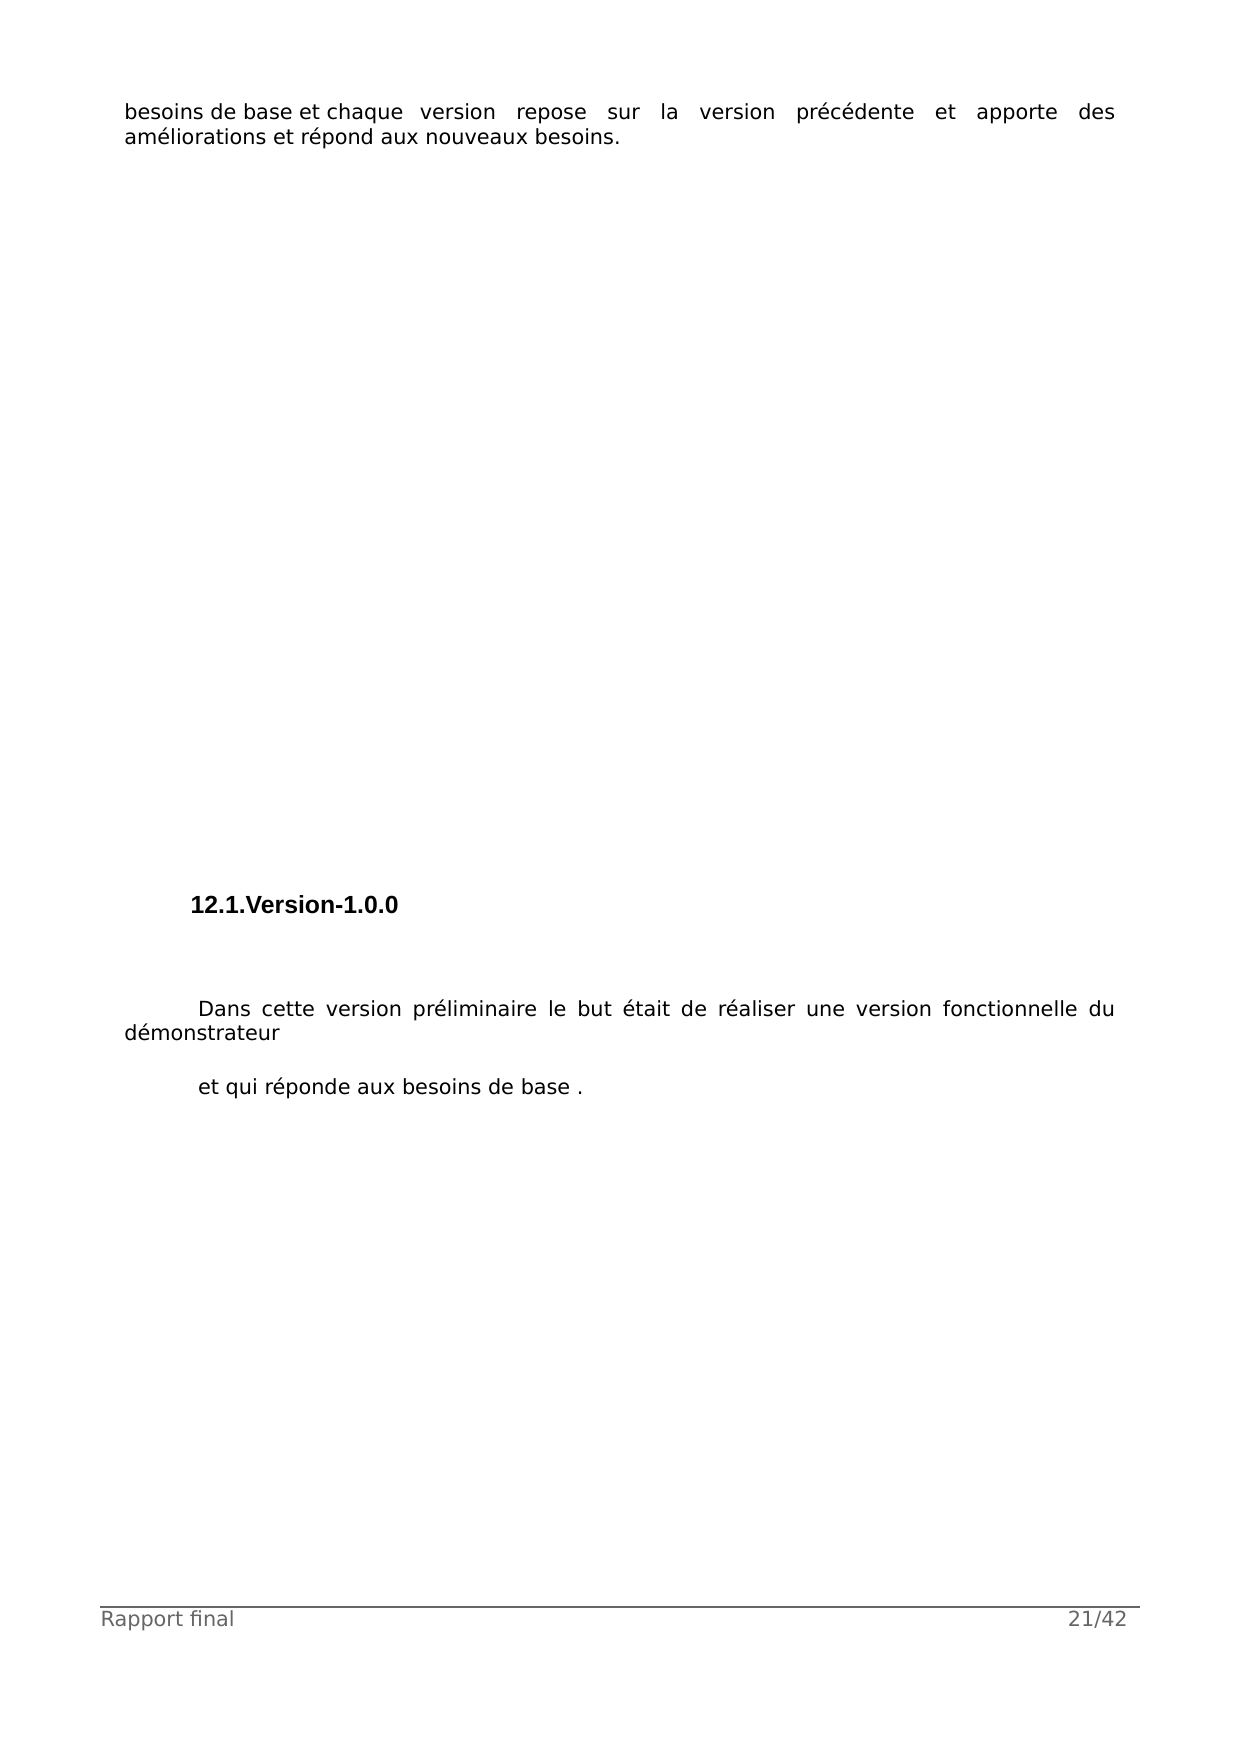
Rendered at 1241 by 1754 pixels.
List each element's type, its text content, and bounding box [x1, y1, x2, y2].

text et qui réponde aux besoins de base . [124, 1075, 1116, 1099]
text besoins de base et chaque version repose sur la version précédente et apporte des améliorations et répond aux nouveaux besoins. [124, 100, 1116, 149]
subtitle 12.1.Version-1.0.0 [100, 890, 1140, 919]
text Dans cette version préliminaire le but était de réaliser une version fonctionnelle du démonstrateur [124, 997, 1116, 1046]
